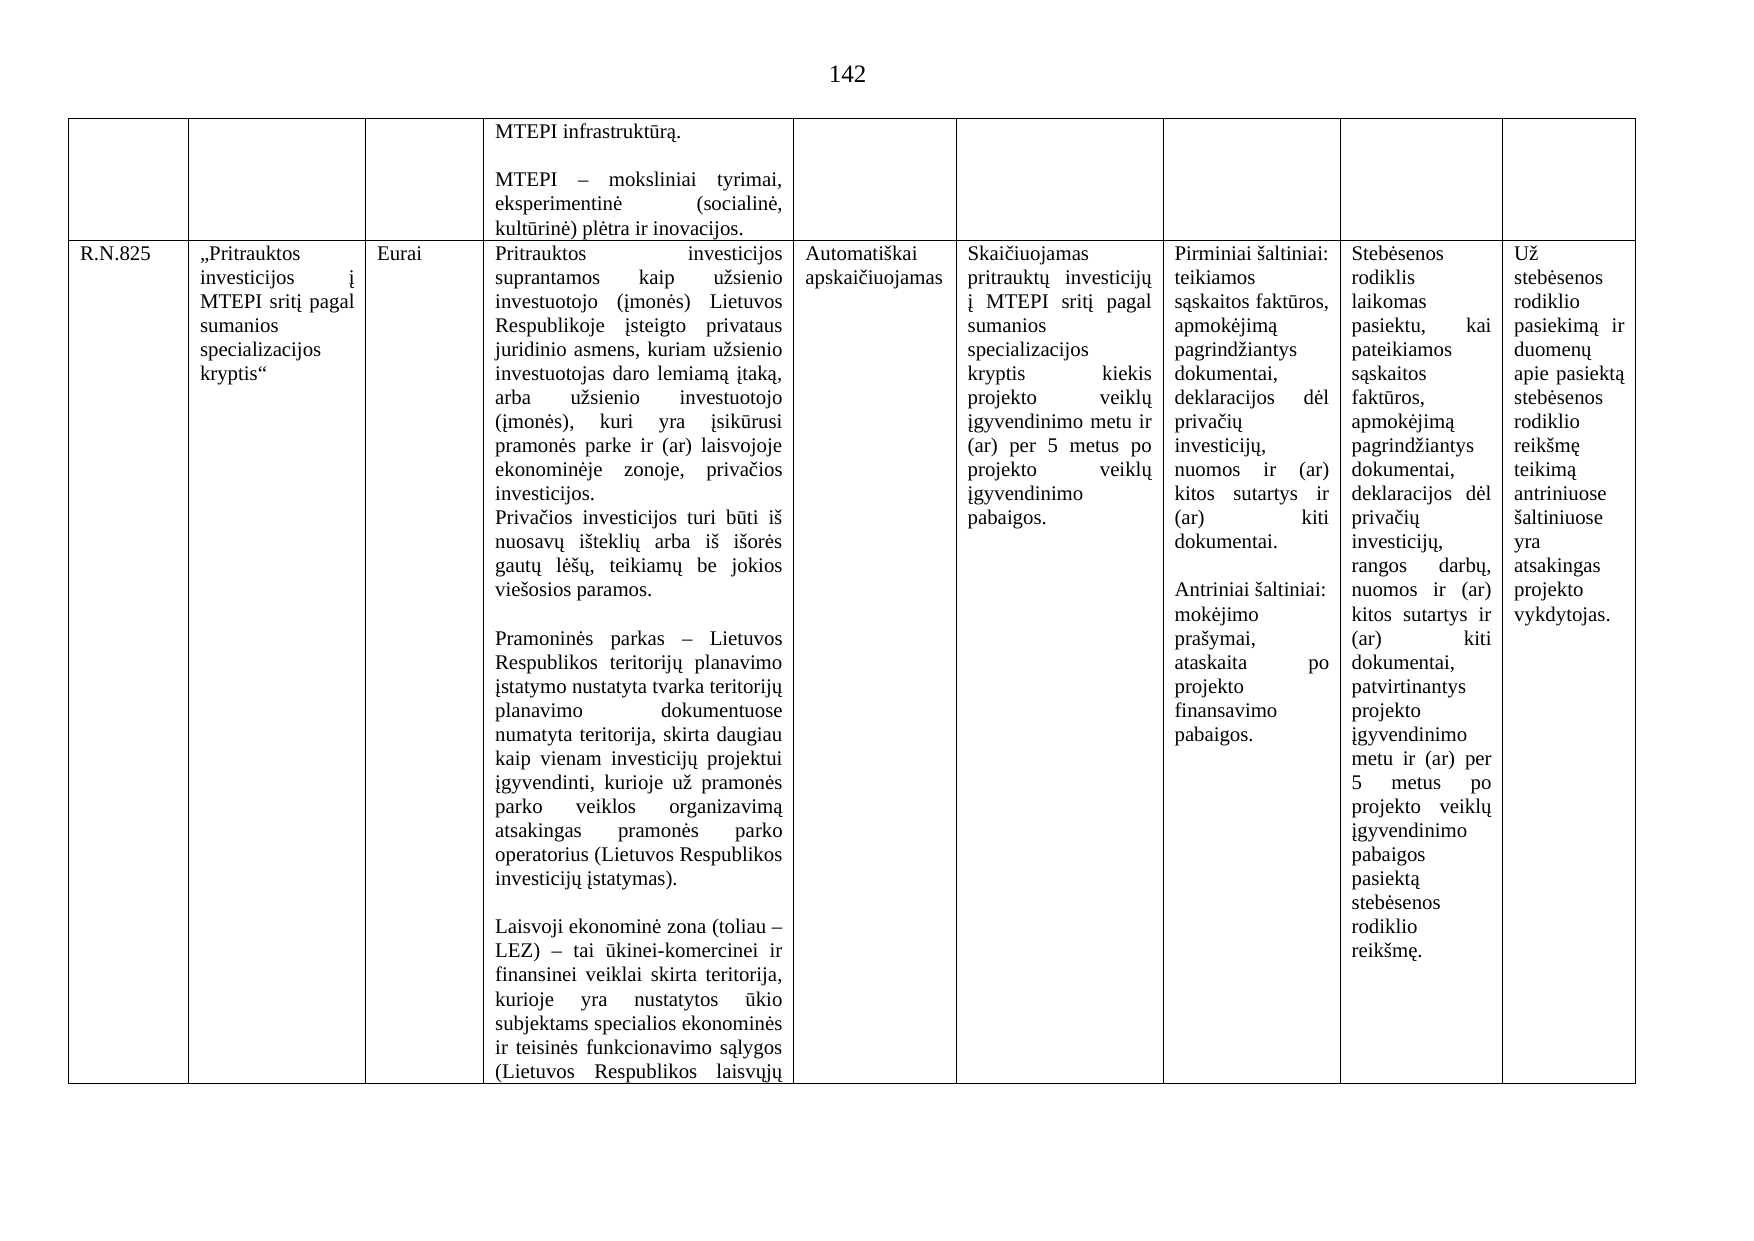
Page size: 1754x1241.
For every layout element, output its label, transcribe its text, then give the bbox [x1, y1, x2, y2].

table_cell Skaičiuojamas pritrauktų investicijų į MTEPI sritį pagal sumanios specializacijos kryptis kiekis projekto veiklų įgyvendinimo metu ir (ar) per 5 metus po projekto veiklų įgyvendinimo pabaigos. [957, 241, 1163, 1083]
table_cell Pritrauktos investicijos suprantamos kaip užsienio investuotojo (įmonės) Lietuvos Respublikoje įsteigto privataus juridinio asmens, kuriam užsienio investuotojas daro lemiamą įtaką, arba užsienio investuotojo (įmonės), kuri yra įsikūrusi pramonės parke ir (ar) laisvojoje ekonominėje zonoje, privačios investicijos. Privačios investicijos turi būti iš nuosavų išteklių arba iš išorės gautų lėšų, teikiamų be jokios viešosios paramos. Pramoninės parkas – Lietuvos Respublikos teritorijų planavimo įstatymo nustatyta tvarka teritorijų planavimo dokumentuose numatyta teritorija, skirta daugiau kaip vienam investicijų projektui įgyvendinti, kurioje už pramonės parko veiklos organizavimą atsakingas pramonės parko operatorius (Lietuvos Respublikos investicijų įstatymas). Laisvoji ekonominė zona (toliau – LEZ) – tai ūkinei-komercinei ir finansinei veiklai skirta teritorija, kurioje yra nustatytos ūkio subjektams specialios ekonominės ir teisinės funkcionavimo sąlygos (Lietuvos Respublikos laisvųjų [484, 241, 793, 1083]
table_cell [1164, 119, 1340, 239]
table_cell [189, 119, 365, 239]
table_cell Už stebėsenos rodiklio pasiekimą ir duomenų apie pasiektą stebėsenos rodiklio reikšmę teikimą antriniuose šaltiniuose yra atsakingas projekto vykdytojas. [1503, 241, 1635, 1083]
table_cell [1503, 119, 1635, 239]
table_cell Pirminiai šaltiniai: teikiamos sąskaitos faktūros, apmokėjimą pagrindžiantys dokumentai, deklaracijos dėl privačių investicijų, nuomos ir (ar) kitos sutartys ir (ar) kiti dokumentai. Antriniai šaltiniai: mokėjimo prašymai, ataskaita po projekto finansavimo pabaigos. [1164, 241, 1340, 1083]
table_cell „Pritrauktos investicijos į MTEPI sritį pagal sumanios specializacijos kryptis“ [189, 241, 365, 1083]
table_cell [366, 119, 483, 239]
table_cell [1341, 119, 1502, 239]
table_cell [957, 119, 1163, 239]
table_cell [794, 119, 956, 239]
table_cell Automatiškai apskaičiuojamas [794, 241, 956, 1083]
table_cell [69, 119, 188, 239]
table_cell Stebėsenos rodiklis laikomas pasiektu, kai pateikiamos sąskaitos faktūros, apmokėjimą pagrindžiantys dokumentai, deklaracijos dėl privačių investicijų, rangos darbų, nuomos ir (ar) kitos sutartys ir (ar) kiti dokumentai, patvirtinantys projekto įgyvendinimo metu ir (ar) per 5 metus po projekto veiklų įgyvendinimo pabaigos pasiektą stebėsenos rodiklio reikšmę. [1341, 241, 1502, 1083]
table_cell Eurai [366, 241, 483, 1083]
table_cell MTEPI infrastruktūrą. MTEPI – moksliniai tyrimai, eksperimentinė (socialinė, kultūrinė) plėtra ir inovacijos. [484, 119, 793, 239]
table_cell R.N.825 [69, 241, 188, 1083]
